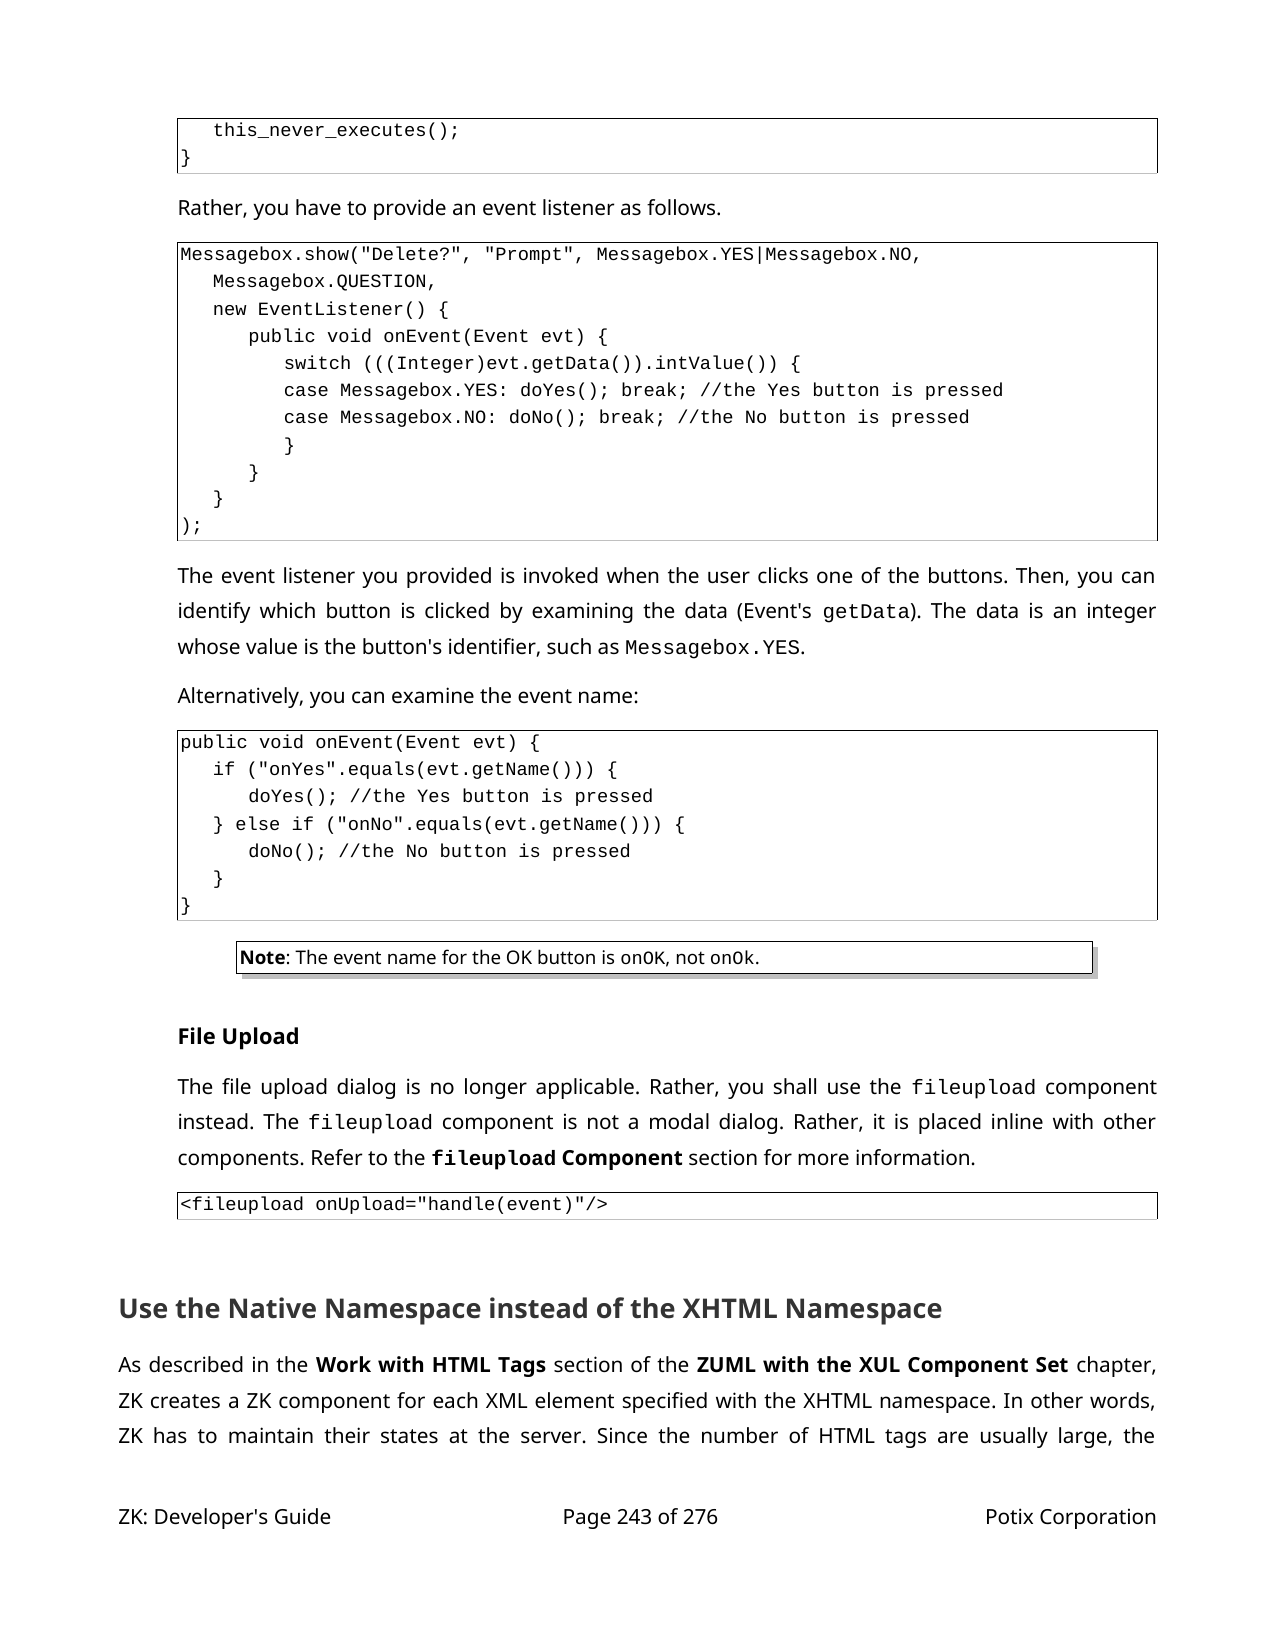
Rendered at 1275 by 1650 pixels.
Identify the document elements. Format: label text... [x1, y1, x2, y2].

text public void onEvent(Event evt) { [178, 731, 1157, 754]
text doYes(); //the Yes button is pressed [178, 784, 1157, 809]
text switch (((Integer)evt.getData()).intValue()) { [178, 351, 1157, 375]
text doNo(); //the No button is pressed [178, 839, 1157, 863]
text Messagebox.QUESTION, [178, 269, 1157, 293]
subtitle Use the Native Namespace instead of the XHTML Namespace [118, 1290, 1157, 1327]
text Alternatively, you can examine the event name: [177, 681, 1157, 709]
text As described in the Work with HTML Tags section of the ZUML with the XUL Component Set chapter, ZK creates a ZK component for each XML element specified with the XHTML namespace. In other words, ZK has to maintain their states at the server. Since the number of HTML tags are usually large, the [118, 1351, 1157, 1449]
text Note: The event name for the OK button is onOK, not onOk. [237, 942, 1092, 973]
text this_never_executes(); [178, 119, 1157, 142]
text ); [178, 513, 1157, 540]
text case Messagebox.YES: doYes(); break; //the Yes button is pressed [178, 378, 1157, 402]
text case Messagebox.NO: doNo(); break; //the No button is pressed [178, 405, 1157, 429]
text public void onEvent(Event evt) { [178, 324, 1157, 348]
subtitle File Upload [177, 1021, 1157, 1051]
text } } [178, 459, 1157, 510]
text } [178, 432, 1157, 457]
text The file upload dialog is no longer applicable. Rather, you shall use the fileupload component instead. The fileupload component is not a modal dialog. Rather, it is placed inline with other components. Refer to the fileupload Component section for more information. [177, 1072, 1157, 1171]
text } [178, 145, 1157, 173]
text Rather, you have to provide an event listener as follows. [177, 193, 1157, 221]
text } [178, 893, 1157, 920]
text new EventListener() { [178, 296, 1157, 321]
text } [178, 866, 1157, 890]
text The event listener you provided is invoked when the user clicks one of the buttons. Then, you can identify which button is clicked by examining the data (Event's getData). The data is an integer whose value is the button's identifier, such as Messagebox.YES. [177, 561, 1157, 661]
text Messagebox.show("Delete?", "Prompt", Messagebox.YES|Messagebox.NO, [178, 243, 1157, 266]
text <fileupload onUpload="handle(event)"/> [178, 1193, 1157, 1219]
text } else if ("onNo".equals(evt.getName())) { [178, 812, 1157, 836]
text if ("onYes".equals(evt.getName())) { [178, 757, 1157, 781]
